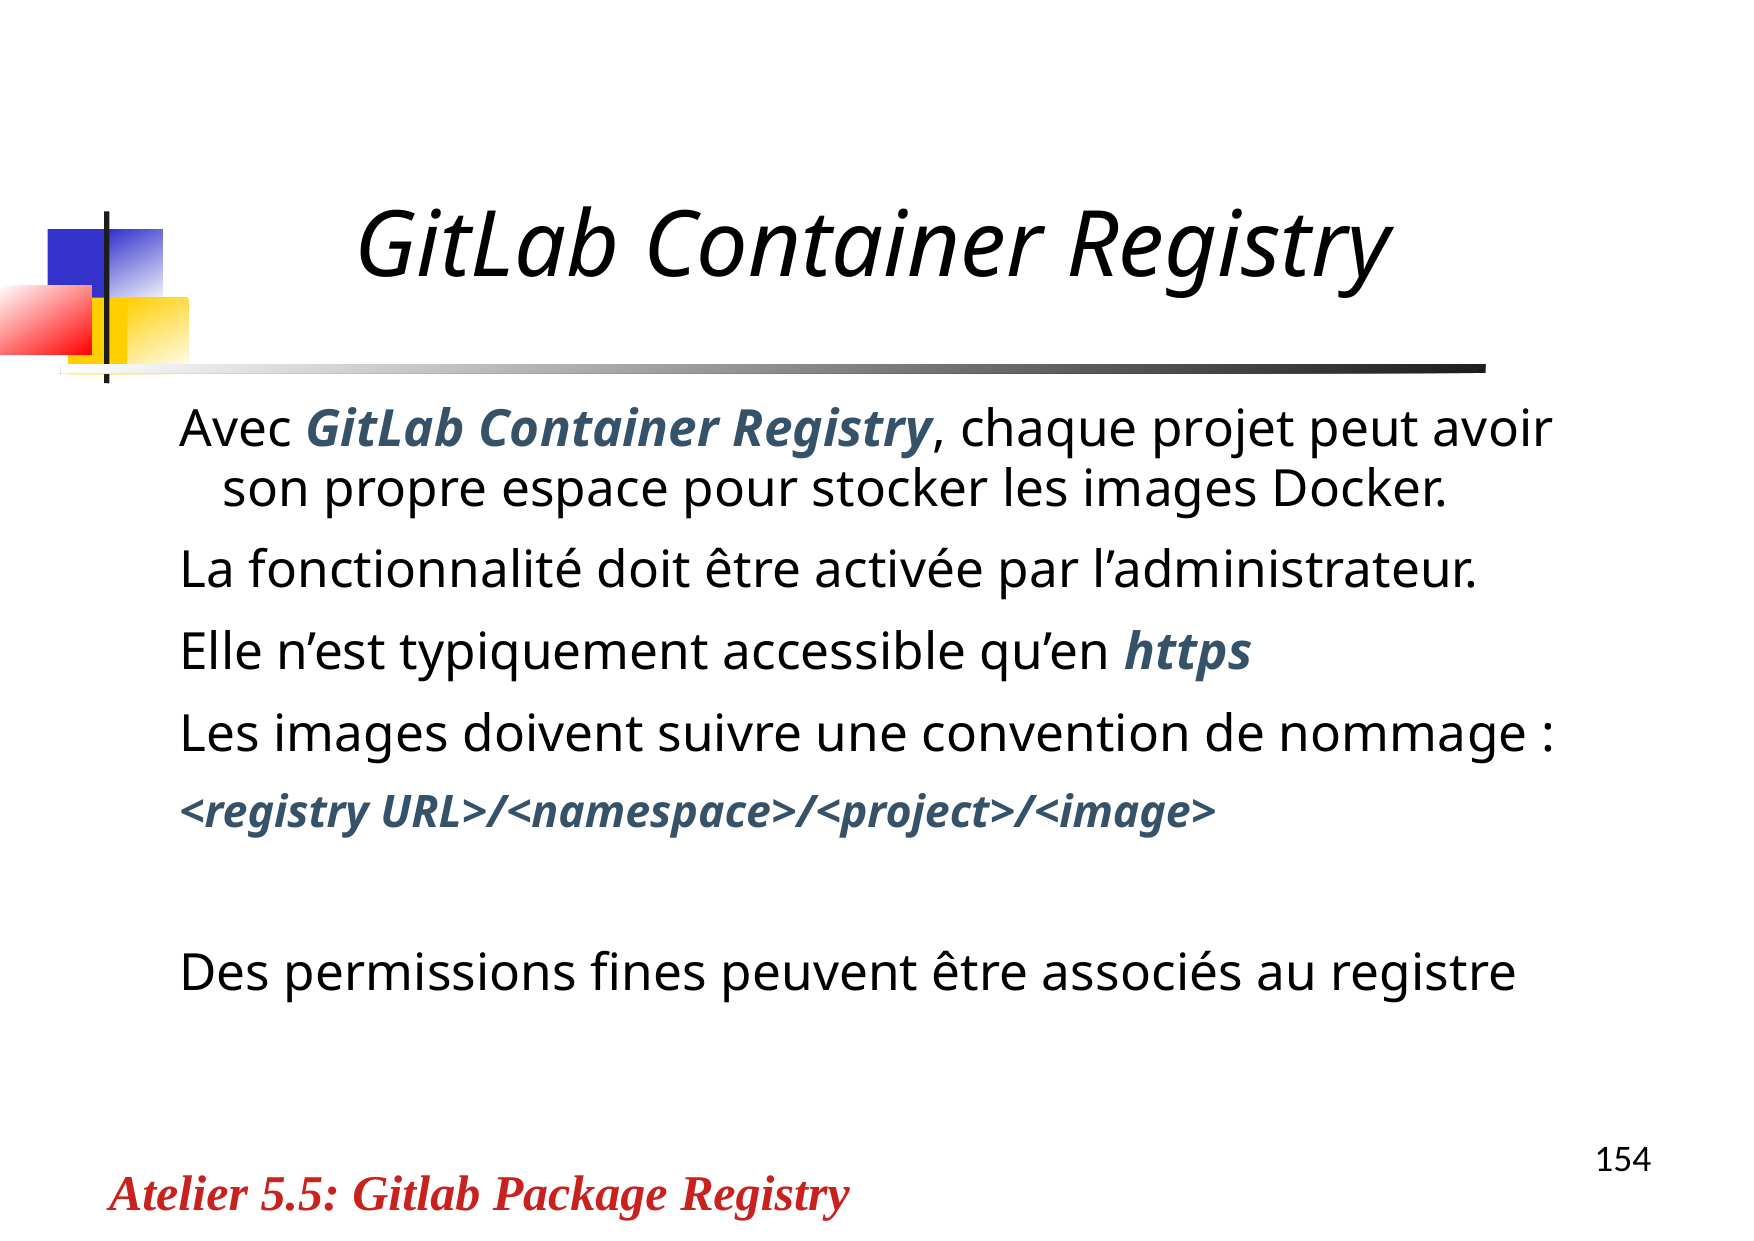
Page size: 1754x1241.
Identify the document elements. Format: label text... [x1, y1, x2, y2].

title GitLab Container Registry [179, 139, 1567, 351]
list Avec GitLab Container Registry, chaque projet peut avoir son propre espace pour stocker les images Docker. La fonctionnalité doit être activée par l’administrateur. Elle n’est typiquement accessible qu’en https Les images doivent suivre une convention de nommage : <registry URL>/<namespace>/<project>/<image> Des permissions fines peuvent être associés au registre [179, 399, 1567, 1119]
text_box Atelier 5.5: Gitlab Package Registry [94, 1157, 865, 1230]
